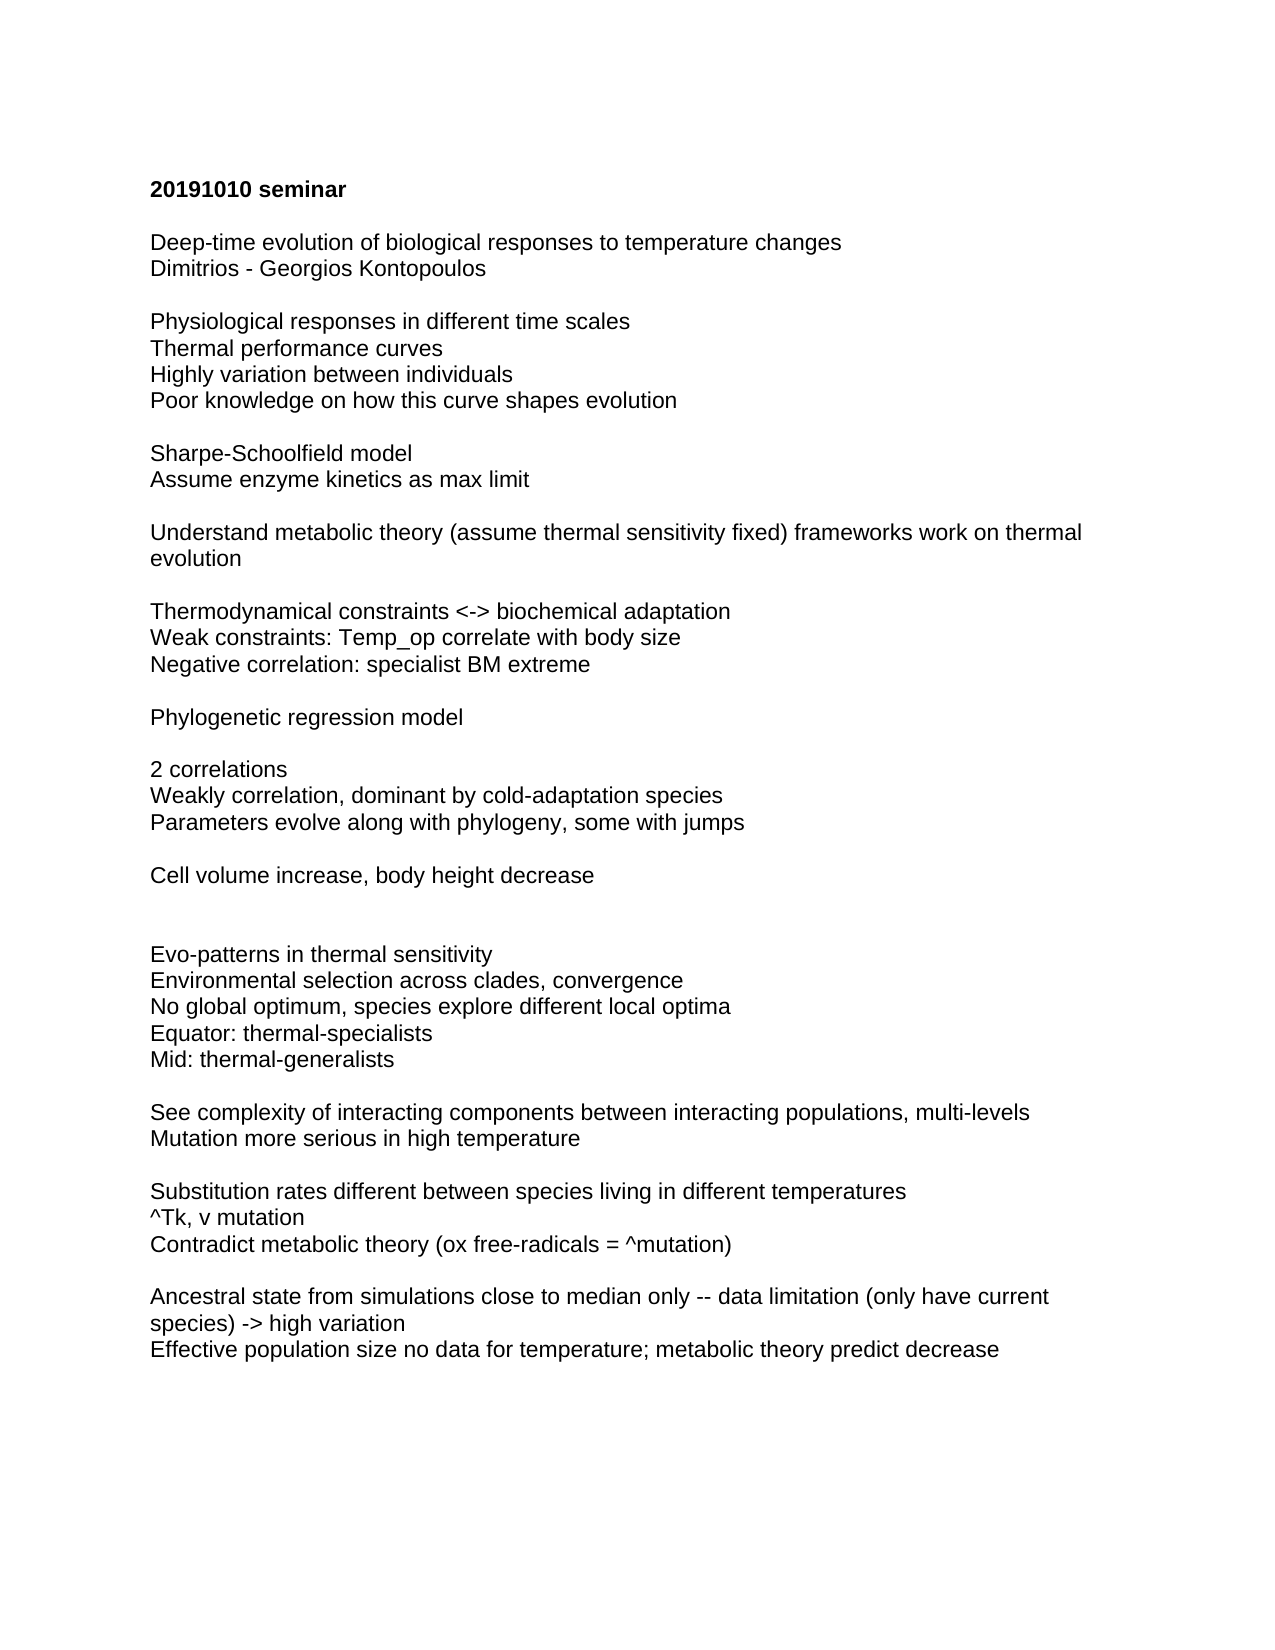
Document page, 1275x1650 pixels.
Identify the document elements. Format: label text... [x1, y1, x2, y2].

text Negative correlation: specialist BM extreme [150, 651, 1125, 677]
text Cell volume increase, body height decrease [150, 862, 1125, 888]
text Weak constraints: Temp_op correlate with body size [150, 624, 1125, 651]
text Parameters evolve along with phylogeny, some with jumps [150, 809, 1125, 835]
text Weakly correlation, dominant by cold-adaptation species [150, 782, 1125, 809]
text Dimitrios - Georgios Kontopoulos [150, 255, 1125, 282]
text No global optimum, species explore different local optima [150, 993, 1125, 1020]
text Environmental selection across clades, convergence [150, 967, 1125, 993]
text 20191010 seminar [150, 176, 1125, 203]
text Thermal performance curves [150, 334, 1125, 361]
text 2 correlations [150, 756, 1125, 782]
text Evo-patterns in thermal sensitivity [150, 941, 1125, 967]
text ^Tk, v mutation [150, 1204, 1125, 1231]
text Ancestral state from simulations close to median only -- data limitation (only have current species) -> high variation [150, 1283, 1125, 1336]
text Assume enzyme kinetics as max limit [150, 466, 1125, 493]
text See complexity of interacting components between interacting populations, multi-levels [150, 1099, 1125, 1125]
text Poor knowledge on how this curve shapes evolution [150, 387, 1125, 413]
text Mid: thermal-generalists [150, 1046, 1125, 1072]
text Contradict metabolic theory (ox free-radicals = ^mutation) [150, 1231, 1125, 1257]
text Highly variation between individuals [150, 361, 1125, 387]
text Effective population size no data for temperature; metabolic theory predict decrease [150, 1336, 1125, 1362]
text Physiological responses in different time scales [150, 308, 1125, 334]
text Thermodynamical constraints <-> biochemical adaptation [150, 598, 1125, 624]
text Phylogenetic regression model [150, 703, 1125, 730]
text Understand metabolic theory (assume thermal sensitivity fixed) frameworks work on thermal evolution [150, 519, 1125, 572]
text Deep-time evolution of biological responses to temperature changes [150, 229, 1125, 255]
text Substitution rates different between species living in different temperatures [150, 1178, 1125, 1204]
text Mutation more serious in high temperature [150, 1125, 1125, 1151]
text Equator: thermal-specialists [150, 1020, 1125, 1046]
text Sharpe-Schoolfield model [150, 440, 1125, 466]
